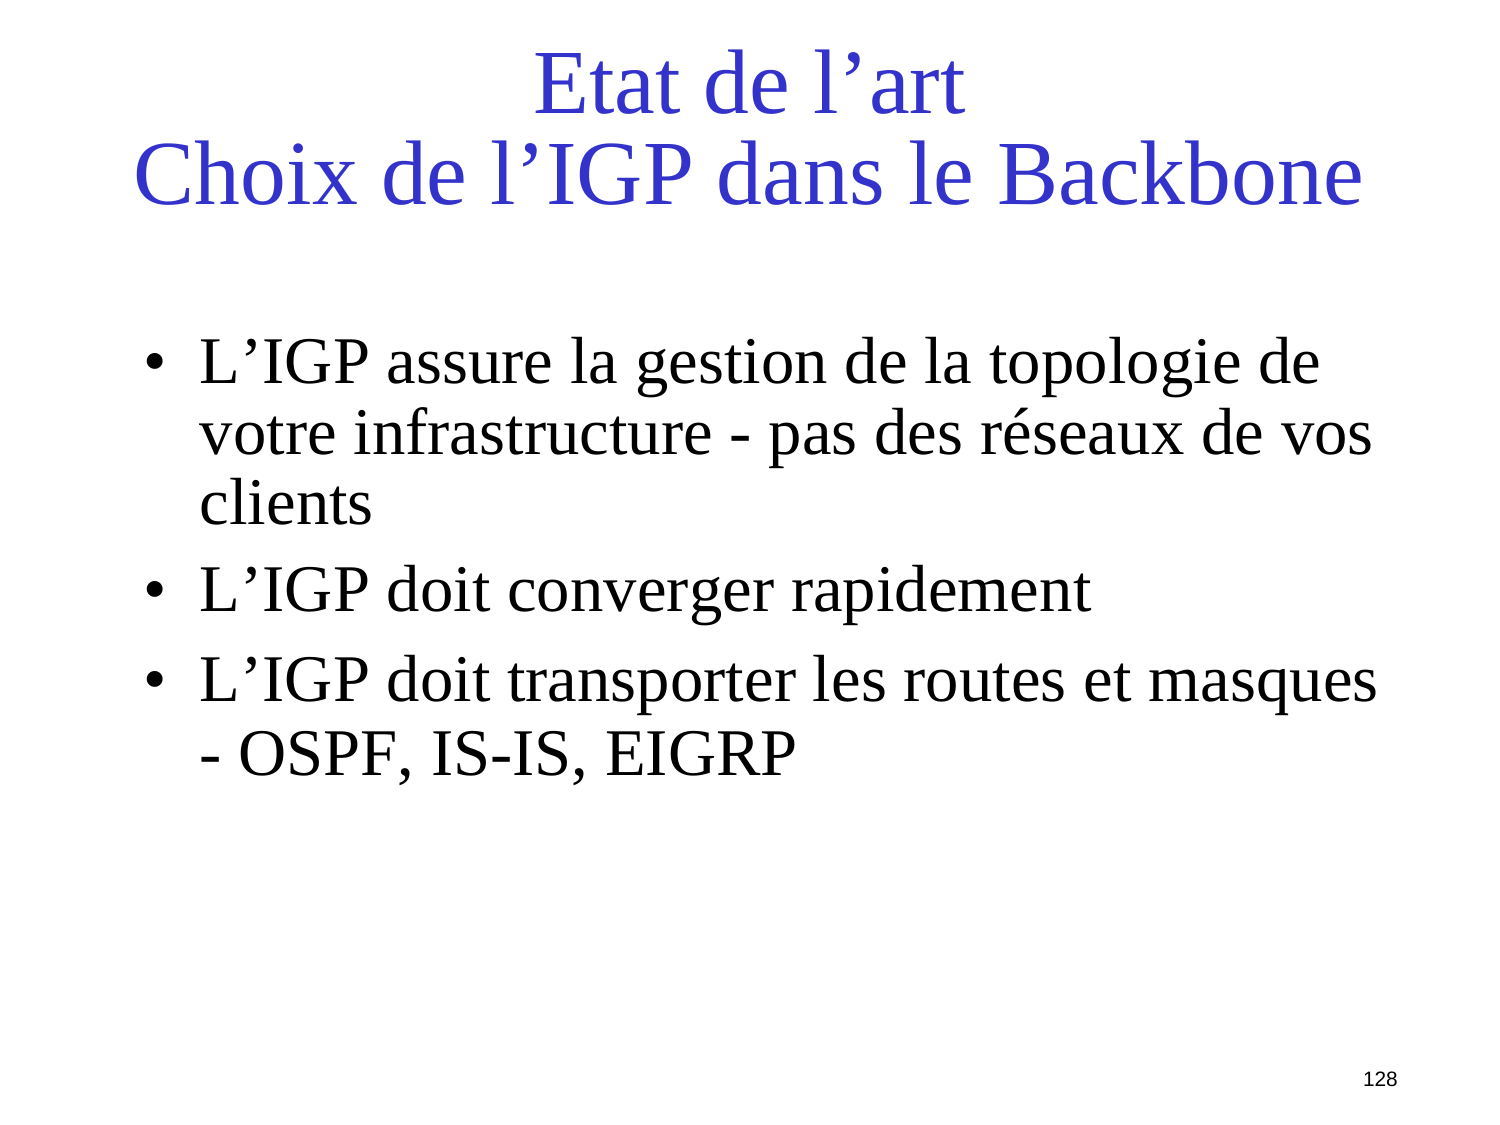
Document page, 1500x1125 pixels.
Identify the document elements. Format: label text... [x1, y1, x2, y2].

title Etat de l’art Choix de l’IGP dans le Backbone [112, 25, 1388, 238]
list L’IGP assure la gestion de la topologie de votre infrastructure - pas des réseaux de vos clients L’IGP doit converger rapidement L’IGP doit transporter les routes et masques - OSPF, IS-IS, EIGRP [112, 290, 1413, 828]
